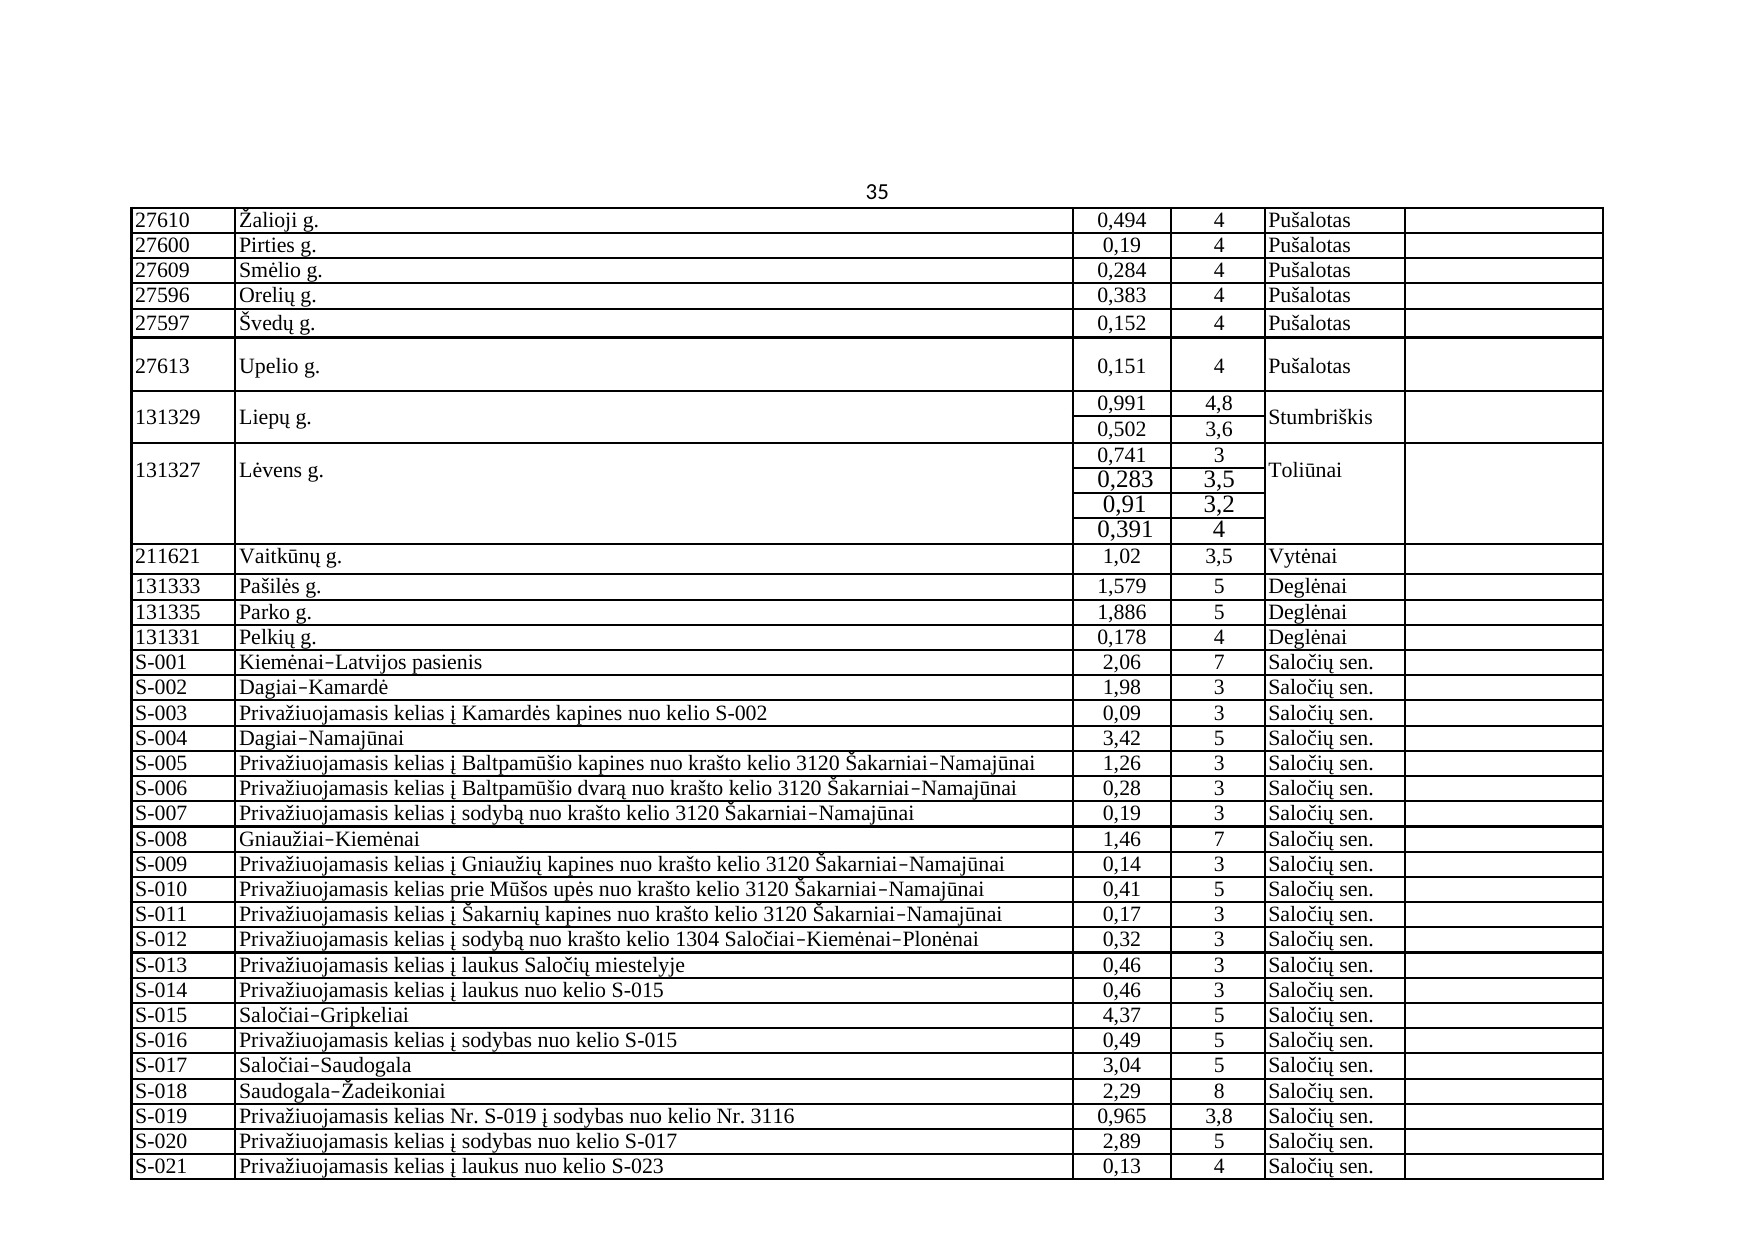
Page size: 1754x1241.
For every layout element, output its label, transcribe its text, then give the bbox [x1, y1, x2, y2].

table_cell Saločiai–Gripkeliai [236, 1004, 1072, 1027]
table_cell [1406, 492, 1602, 542]
table_cell 3,42 [1074, 727, 1170, 750]
table_cell Saločių sen. [1266, 1054, 1404, 1077]
table_cell S-018 [133, 1080, 234, 1103]
table_cell 3,5 [1172, 545, 1264, 573]
table_cell [1406, 575, 1602, 598]
table_cell 131335 [133, 601, 234, 624]
table_cell [1406, 284, 1602, 307]
table_cell 3,5 [1172, 469, 1264, 492]
table_cell Dagiai–Namajūnai [236, 727, 1072, 750]
table_cell S-011 [133, 903, 234, 926]
table_cell 2,89 [1074, 1130, 1170, 1153]
table_cell [1406, 701, 1602, 724]
table_cell [1406, 903, 1602, 926]
table_cell 5 [1172, 878, 1264, 901]
table_cell 211621 [133, 545, 234, 573]
table_cell [1406, 1029, 1602, 1052]
table_cell Saločių sen. [1266, 701, 1404, 724]
table_cell 7 [1172, 828, 1264, 851]
table_cell 0,383 [1074, 284, 1170, 307]
table_cell Saločių sen. [1266, 954, 1404, 977]
table_cell 3 [1172, 752, 1264, 775]
table_cell Pašilės g. [236, 575, 1072, 598]
table_cell Privažiuojamasis kelias į sodybas nuo kelio S-015 [236, 1029, 1072, 1052]
table_cell Kiemėnai–Latvijos pasienis [236, 651, 1072, 674]
table_cell Saločių sen. [1266, 828, 1404, 851]
table_cell S-009 [133, 853, 234, 876]
table_cell 4 [1172, 626, 1264, 649]
table_cell [1406, 651, 1602, 674]
table_cell 0,391 [1074, 519, 1170, 542]
table_cell 4 [1172, 519, 1264, 542]
table_cell [1406, 878, 1602, 901]
table_cell S-015 [133, 1004, 234, 1027]
table_cell Privažiuojamasis kelias Nr. S-019 į sodybas nuo kelio Nr. 3116 [236, 1105, 1072, 1128]
table_cell 0,741 [1074, 444, 1170, 467]
table_cell 4 [1172, 234, 1264, 257]
table_cell Saločių sen. [1266, 1004, 1404, 1027]
table_cell Privažiuojamasis kelias į Baltpamūšio dvarą nuo krašto kelio 3120 Šakarniai–Namajūnai [236, 777, 1072, 800]
table_cell Privažiuojamasis kelias į sodybą nuo krašto kelio 3120 Šakarniai–Namajūnai [236, 802, 1072, 825]
table_cell S-004 [133, 727, 234, 750]
table_cell [1406, 444, 1602, 492]
table_cell Saločių sen. [1266, 878, 1404, 901]
table_cell [1406, 601, 1602, 624]
table_cell Vytėnai [1266, 545, 1404, 573]
table_cell 27600 [133, 234, 234, 257]
table_cell S-013 [133, 954, 234, 977]
table_cell Privažiuojamasis kelias į laukus nuo kelio S-015 [236, 979, 1072, 1002]
table_cell S-014 [133, 979, 234, 1002]
table_cell 4 [1172, 1155, 1264, 1178]
table_cell Saločių sen. [1266, 928, 1404, 951]
table_cell 5 [1172, 1004, 1264, 1027]
table_cell [1406, 979, 1602, 1002]
table_cell 0,19 [1074, 802, 1170, 825]
table_cell 4 [1172, 339, 1264, 390]
table_cell S-020 [133, 1130, 234, 1153]
table_cell 3 [1172, 979, 1264, 1002]
table_cell Privažiuojamasis kelias į laukus Saločių miestelyje [236, 954, 1072, 977]
table_cell [1406, 545, 1602, 573]
table_cell Privažiuojamasis kelias į Gniaužių kapines nuo krašto kelio 3120 Šakarniai–Namajūnai [236, 853, 1072, 876]
table_cell 0,09 [1074, 701, 1170, 724]
table_cell 1,886 [1074, 601, 1170, 624]
table_cell [1406, 752, 1602, 775]
table_cell 0,46 [1074, 979, 1170, 1002]
table_cell S-006 [133, 777, 234, 800]
table_cell 1,579 [1074, 575, 1170, 598]
table_cell [1406, 928, 1602, 951]
table_cell Upelio g. [236, 339, 1072, 390]
table_cell 27609 [133, 259, 234, 282]
table_cell 1,26 [1074, 752, 1170, 775]
table_cell S-003 [133, 701, 234, 724]
table_cell [1406, 310, 1602, 336]
table_cell 3 [1172, 903, 1264, 926]
table_cell [133, 492, 234, 542]
table_cell 0,502 [1074, 417, 1170, 442]
table_cell Saločių sen. [1266, 651, 1404, 674]
table_cell 0,965 [1074, 1105, 1170, 1128]
table_cell 2,06 [1074, 651, 1170, 674]
table_cell 5 [1172, 1029, 1264, 1052]
table_cell 1,02 [1074, 545, 1170, 573]
table_cell [1406, 828, 1602, 851]
table_cell 0,494 [1074, 209, 1170, 232]
table_cell [1406, 802, 1602, 825]
table_cell [1406, 234, 1602, 257]
table_cell 27610 [133, 209, 234, 232]
table_cell 3 [1172, 802, 1264, 825]
table_cell Privažiuojamasis kelias prie Mūšos upės nuo krašto kelio 3120 Šakarniai–Namajūnai [236, 878, 1072, 901]
table_cell 0,19 [1074, 234, 1170, 257]
table_cell Liepų g. [236, 392, 1072, 442]
table_cell Privažiuojamasis kelias į Kamardės kapines nuo kelio S-002 [236, 701, 1072, 724]
table_cell Saločių sen. [1266, 853, 1404, 876]
table_cell 0,49 [1074, 1029, 1170, 1052]
table_cell 3 [1172, 928, 1264, 951]
table_cell 1,46 [1074, 828, 1170, 851]
table_cell 4 [1172, 310, 1264, 336]
table_cell Saudogala–Žadeikoniai [236, 1080, 1072, 1103]
table_cell [1406, 777, 1602, 800]
table_cell [1406, 339, 1602, 390]
table_cell Deglėnai [1266, 626, 1404, 649]
table_cell [1406, 1004, 1602, 1027]
table_cell Privažiuojamasis kelias į Šakarnių kapines nuo krašto kelio 3120 Šakarniai–Namajūnai [236, 903, 1072, 926]
table_cell [1406, 676, 1602, 699]
table_cell S-016 [133, 1029, 234, 1052]
table_cell 3 [1172, 676, 1264, 699]
table_cell 3,8 [1172, 1105, 1264, 1128]
table_cell S-012 [133, 928, 234, 951]
table_cell Parko g. [236, 601, 1072, 624]
table_cell [1406, 209, 1602, 232]
table_cell Toliūnai [1266, 444, 1404, 492]
table_cell [1266, 492, 1404, 542]
table_cell 4 [1172, 284, 1264, 307]
table_cell 131327 [133, 444, 234, 492]
table_cell S-005 [133, 752, 234, 775]
table_cell 131329 [133, 392, 234, 442]
table_cell Saločių sen. [1266, 1130, 1404, 1153]
table_cell Pušalotas [1266, 259, 1404, 282]
table_cell 0,46 [1074, 954, 1170, 977]
table_cell 3,04 [1074, 1054, 1170, 1077]
table_cell Pušalotas [1266, 234, 1404, 257]
table_cell 131331 [133, 626, 234, 649]
table_cell Privažiuojamasis kelias į Baltpamūšio kapines nuo krašto kelio 3120 Šakarniai–Namajūnai [236, 752, 1072, 775]
table_cell 5 [1172, 601, 1264, 624]
table_cell Orelių g. [236, 284, 1072, 307]
table_cell 27597 [133, 310, 234, 336]
table_cell [1406, 626, 1602, 649]
table_cell Stumbriškis [1266, 392, 1404, 442]
table_cell 3 [1172, 853, 1264, 876]
table_cell S-008 [133, 828, 234, 851]
table_cell [1406, 853, 1602, 876]
table_cell 3 [1172, 701, 1264, 724]
table_cell Deglėnai [1266, 575, 1404, 598]
table_cell 0,14 [1074, 853, 1170, 876]
table_cell Saločių sen. [1266, 676, 1404, 699]
table_cell 27596 [133, 284, 234, 307]
table_cell Saločių sen. [1266, 752, 1404, 775]
table_cell 3 [1172, 954, 1264, 977]
table_cell 3 [1172, 444, 1264, 467]
table_cell 0,178 [1074, 626, 1170, 649]
table_cell 4 [1172, 209, 1264, 232]
table_cell Pušalotas [1266, 209, 1404, 232]
table_cell 8 [1172, 1080, 1264, 1103]
table_cell Saločiai–Saudogala [236, 1054, 1072, 1077]
table_cell 0,284 [1074, 259, 1170, 282]
table_cell S-017 [133, 1054, 234, 1077]
table_cell 27613 [133, 339, 234, 390]
table_cell Lėvens g. [236, 444, 1072, 492]
table_cell Privažiuojamasis kelias į laukus nuo kelio S-023 [236, 1155, 1072, 1178]
table_cell 3,2 [1172, 494, 1264, 517]
table_cell Pelkių g. [236, 626, 1072, 649]
table_cell Saločių sen. [1266, 903, 1404, 926]
table_cell [1406, 727, 1602, 750]
table_cell 2,29 [1074, 1080, 1170, 1103]
table_cell 4,8 [1172, 392, 1264, 415]
table_cell 5 [1172, 1054, 1264, 1077]
table_cell Gniaužiai–Kiemėnai [236, 828, 1072, 851]
table_cell S-021 [133, 1155, 234, 1178]
table_cell 0,152 [1074, 310, 1170, 336]
table_cell Saločių sen. [1266, 1155, 1404, 1178]
table_cell Saločių sen. [1266, 777, 1404, 800]
table_cell S-007 [133, 802, 234, 825]
table_cell Pušalotas [1266, 339, 1404, 390]
table_cell 0,41 [1074, 878, 1170, 901]
table_cell 4 [1172, 259, 1264, 282]
table_cell 131333 [133, 575, 234, 598]
table_cell Deglėnai [1266, 601, 1404, 624]
table_cell Saločių sen. [1266, 802, 1404, 825]
table_cell 0,91 [1074, 494, 1170, 517]
table_cell Saločių sen. [1266, 1080, 1404, 1103]
table_cell Žalioji g. [236, 209, 1072, 232]
table_cell Saločių sen. [1266, 727, 1404, 750]
table_cell [1406, 1054, 1602, 1077]
table_cell 0,28 [1074, 777, 1170, 800]
table_cell Saločių sen. [1266, 979, 1404, 1002]
table_cell Vaitkūnų g. [236, 545, 1072, 573]
table_cell S-001 [133, 651, 234, 674]
table_cell [1406, 259, 1602, 282]
table_cell 1,98 [1074, 676, 1170, 699]
table_cell Pirties g. [236, 234, 1072, 257]
table_cell Pušalotas [1266, 284, 1404, 307]
table_cell Privažiuojamasis kelias į sodybas nuo kelio S-017 [236, 1130, 1072, 1153]
table_cell 0,17 [1074, 903, 1170, 926]
table_cell 0,151 [1074, 339, 1170, 390]
table_cell [1406, 392, 1602, 442]
table_cell Švedų g. [236, 310, 1072, 336]
table_cell 5 [1172, 575, 1264, 598]
table_cell [1406, 1155, 1602, 1178]
table_cell 5 [1172, 727, 1264, 750]
table_cell Saločių sen. [1266, 1105, 1404, 1128]
table_cell Pušalotas [1266, 310, 1404, 336]
table_cell 0,32 [1074, 928, 1170, 951]
table_cell S-019 [133, 1105, 234, 1128]
table_cell 5 [1172, 1130, 1264, 1153]
table_cell [236, 492, 1072, 542]
table_cell 3 [1172, 777, 1264, 800]
table_cell Dagiai–Kamardė [236, 676, 1072, 699]
table_cell Privažiuojamasis kelias į sodybą nuo krašto kelio 1304 Saločiai–Kiemėnai–Plonėnai [236, 928, 1072, 951]
table_cell [1406, 1130, 1602, 1153]
table_cell [1406, 1105, 1602, 1128]
table_cell Saločių sen. [1266, 1029, 1404, 1052]
table_cell S-010 [133, 878, 234, 901]
table_cell Smėlio g. [236, 259, 1072, 282]
table_cell 3,6 [1172, 417, 1264, 442]
table_cell 7 [1172, 651, 1264, 674]
table_cell 0,13 [1074, 1155, 1170, 1178]
table_cell 0,991 [1074, 392, 1170, 415]
table_cell S-002 [133, 676, 234, 699]
table_cell [1406, 1080, 1602, 1103]
table_cell 4,37 [1074, 1004, 1170, 1027]
table_cell [1406, 954, 1602, 977]
table_cell 0,283 [1074, 469, 1170, 492]
